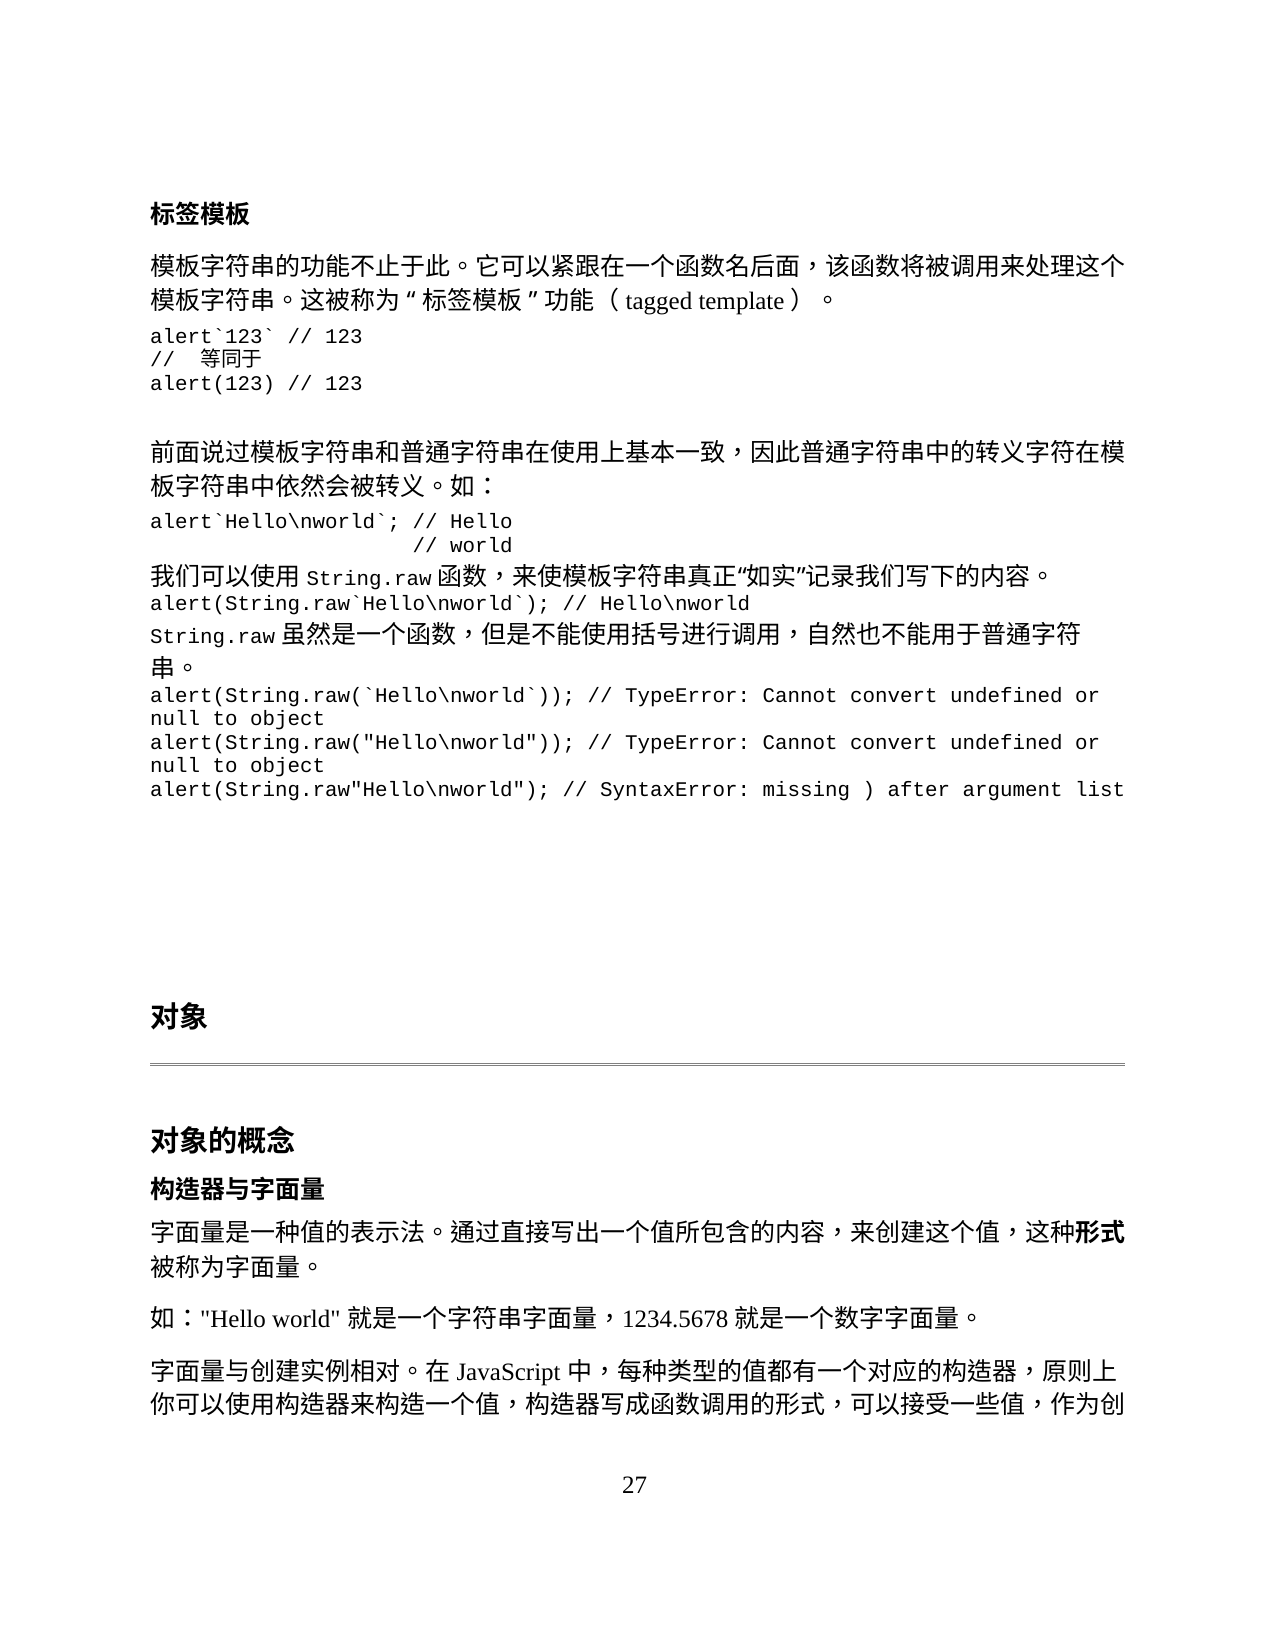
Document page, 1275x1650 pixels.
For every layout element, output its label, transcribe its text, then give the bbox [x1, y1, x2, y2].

text alert(String.raw`Hello\nworld`); // Hello\nworld [150, 593, 1125, 616]
text 构造器与字面量 [150, 1172, 1125, 1206]
text 字面量与创建实例相对。在 JavaScript 中，每种类型的值都有一个对应的构造器，原则上你可以使用构造器来构造一个值，构造器写成函数调用的形式，可以接受一些值，作为创 [150, 1353, 1125, 1421]
text // 等同于 [150, 349, 1125, 373]
text 前面说过模板字符串和普通字符串在使用上基本一致，因此普通字符串中的转义字符在模板字符串中依然会被转义。如： [150, 434, 1125, 502]
text alert`123` // 123 [150, 326, 1125, 349]
text alert(123) // 123 [150, 373, 1125, 397]
text 如："Hello world" 就是一个字符串字面量，1234.5678 就是一个数字字面量。 [150, 1301, 1125, 1335]
text String.raw 虽然是一个函数，但是不能使用括号进行调用，自然也不能用于普通字符串。 [150, 616, 1125, 684]
text // world [150, 535, 1125, 559]
text 我们可以使用 String.raw 函数，来使模板字符串真正“如实”记录我们写下的内容。 [150, 559, 1125, 593]
text 字面量是一种值的表示法。通过直接写出一个值所包含的内容，来创建这个值，这种形式被称为字面量。 [150, 1215, 1125, 1283]
text alert(String.raw("Hello\nworld")); // TypeError: Cannot convert undefined or null to object [150, 732, 1125, 779]
text alert(String.raw(`Hello\nworld`)); // TypeError: Cannot convert undefined or null to object [150, 684, 1125, 732]
subtitle 对象的概念 [150, 1120, 1125, 1159]
subtitle 对象 [150, 997, 1125, 1036]
text 模板字符串的功能不止于此。它可以紧跟在一个函数名后面，该函数将被调用来处理这个模板字符串。这被称为 “ 标签模板 ” 功能（ tagged template ）。 [150, 249, 1125, 317]
text alert(String.raw"Hello\nworld"); // SyntaxError: missing ) after argument list [150, 779, 1125, 803]
text alert`Hello\nworld`; // Hello [150, 511, 1125, 535]
text 标签模板 [150, 197, 1125, 231]
